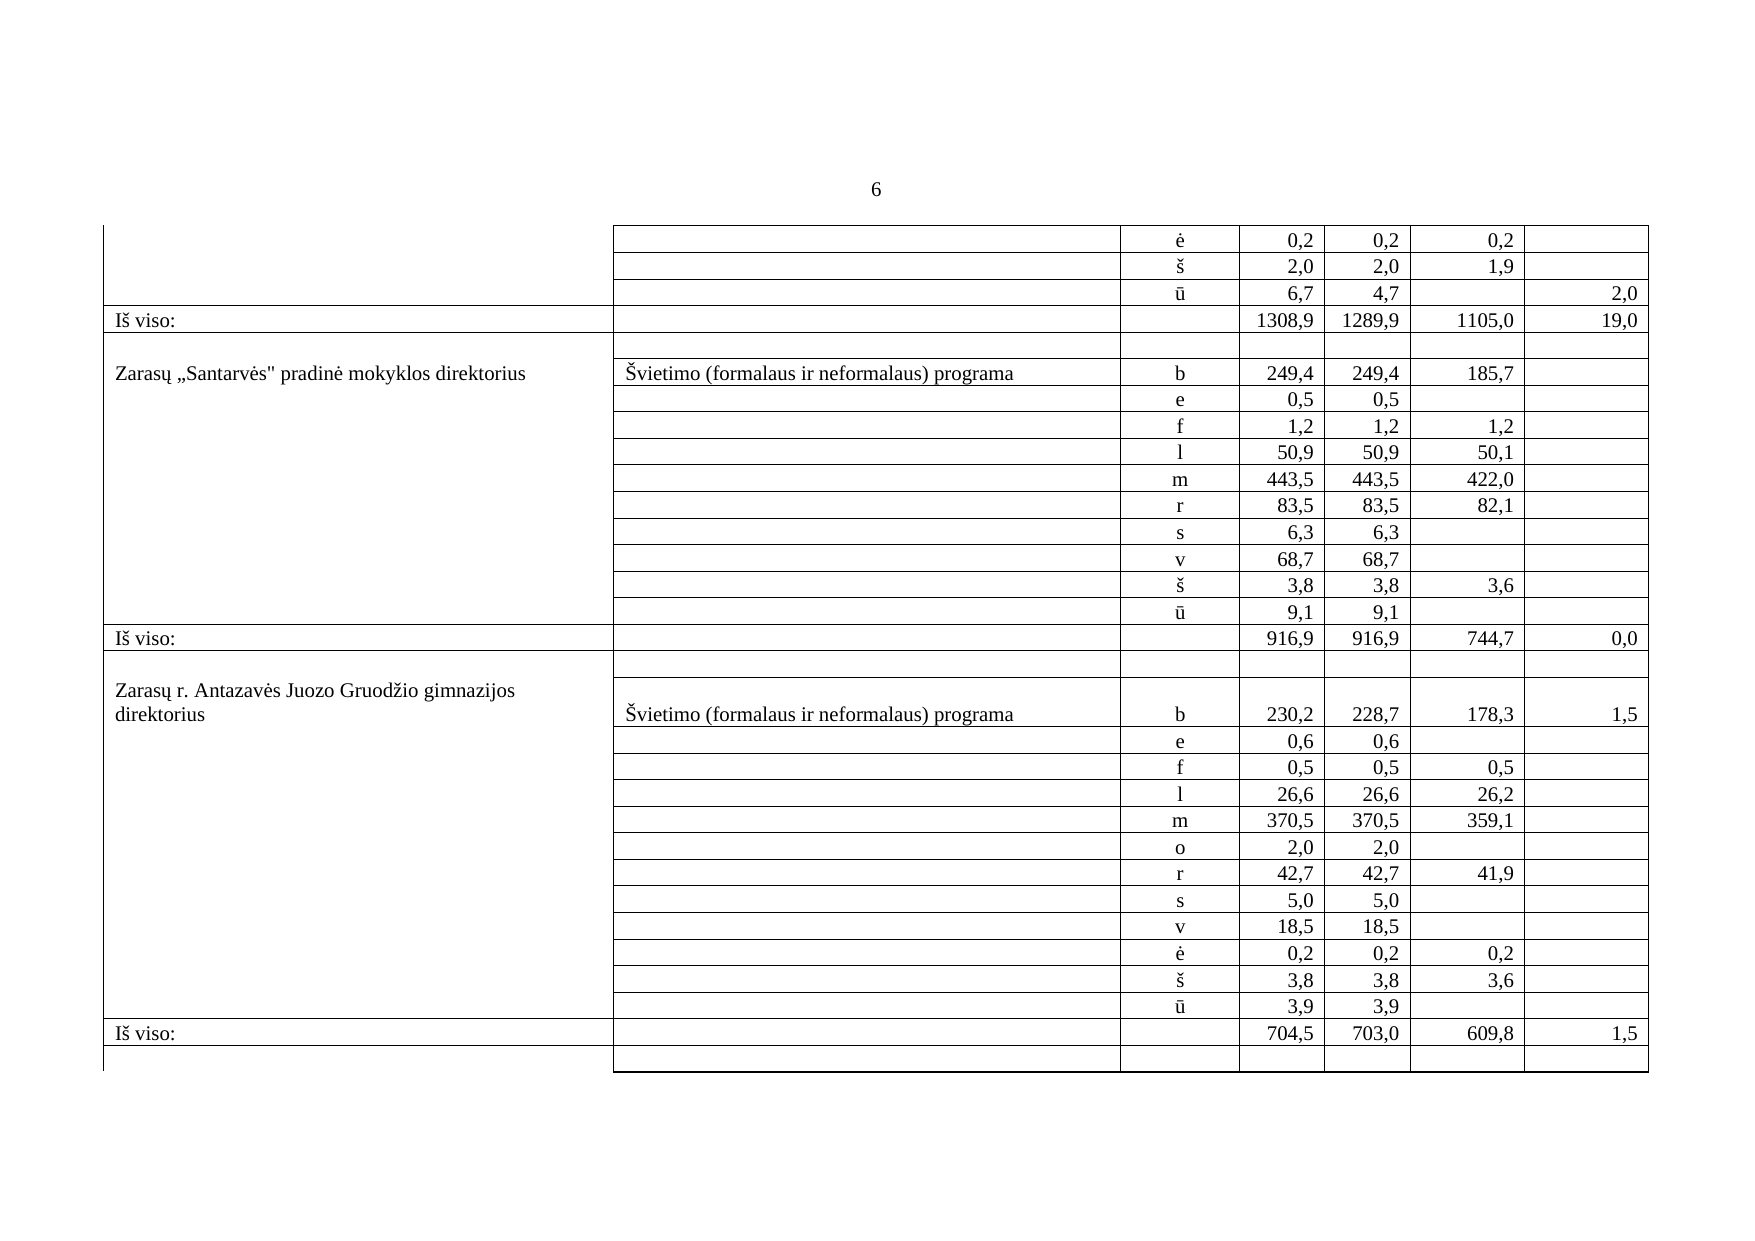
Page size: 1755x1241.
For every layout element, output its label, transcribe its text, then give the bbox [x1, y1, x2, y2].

table_cell [1240, 333, 1324, 358]
table_cell ū [1121, 280, 1239, 305]
table_cell 82,1 [1411, 492, 1524, 517]
table_cell ė [1121, 226, 1239, 252]
table_cell [1411, 727, 1524, 753]
table_cell 249,4 [1325, 359, 1410, 385]
table_cell [1525, 253, 1648, 278]
table_cell 68,7 [1240, 545, 1324, 571]
table_cell r [1121, 860, 1239, 885]
table_cell [614, 465, 1120, 491]
table_cell š [1121, 572, 1239, 597]
table_cell [1121, 306, 1239, 332]
table_cell [104, 726, 613, 753]
table_cell [1411, 545, 1524, 571]
table_cell [614, 280, 1120, 305]
table_cell 0,6 [1325, 727, 1410, 753]
table_cell 2,0 [1240, 253, 1324, 278]
table_cell 2,0 [1240, 833, 1324, 859]
table_cell 0,0 [1525, 625, 1648, 650]
table_cell 228,7 [1325, 678, 1410, 726]
table_cell [104, 859, 613, 885]
table_cell 3,8 [1325, 572, 1410, 597]
table_cell 703,0 [1325, 1019, 1410, 1045]
table_cell [1525, 940, 1648, 965]
table_cell [614, 412, 1120, 438]
table_cell Iš viso: [104, 625, 613, 650]
table_cell [1525, 386, 1648, 411]
table_cell [614, 492, 1120, 517]
table_cell [1411, 333, 1524, 358]
table_cell [1411, 519, 1524, 544]
table_cell 916,9 [1240, 625, 1324, 650]
table_cell 3,8 [1325, 966, 1410, 992]
table_cell 443,5 [1325, 465, 1410, 491]
table_cell e [1121, 727, 1239, 753]
table_cell 0,2 [1411, 226, 1524, 252]
table_cell [104, 912, 613, 938]
table_cell 3,9 [1240, 993, 1324, 1018]
table_cell 18,5 [1325, 913, 1410, 938]
table_cell [104, 779, 613, 806]
table_cell [614, 333, 1120, 358]
table_cell [1525, 333, 1648, 358]
table_cell [614, 519, 1120, 544]
table_cell [1525, 833, 1648, 859]
table_cell [104, 1046, 613, 1071]
table_cell [614, 780, 1120, 806]
table_cell [1525, 519, 1648, 544]
table_cell 185,7 [1411, 359, 1524, 385]
table_cell 0,5 [1240, 386, 1324, 411]
table_cell [104, 333, 613, 358]
table_cell b [1121, 678, 1239, 726]
table_cell 704,5 [1240, 1019, 1324, 1045]
table_cell 26,6 [1240, 780, 1324, 806]
table_cell 249,4 [1240, 359, 1324, 385]
table_cell Iš viso: [104, 306, 613, 332]
table_cell e [1121, 386, 1239, 411]
table_cell [104, 544, 613, 571]
table_cell 9,1 [1240, 598, 1324, 624]
table_cell 0,2 [1325, 226, 1410, 252]
table_cell [104, 518, 613, 544]
table_cell s [1121, 886, 1239, 912]
table_cell [614, 598, 1120, 624]
table_cell Zarasų r. Antazavės Juozo Gruodžio gimnazijos direktorius [104, 677, 613, 726]
table_cell 68,7 [1325, 545, 1410, 571]
table_cell 744,7 [1411, 625, 1524, 650]
table_cell m [1121, 465, 1239, 491]
table_cell 50,9 [1240, 439, 1324, 464]
table_cell [1525, 226, 1648, 252]
table_cell 3,8 [1240, 572, 1324, 597]
table_cell [614, 651, 1120, 677]
table_cell š [1121, 253, 1239, 278]
table_cell 26,6 [1325, 780, 1410, 806]
table_cell [104, 753, 613, 779]
table_cell [104, 651, 613, 677]
table_cell [104, 992, 613, 1018]
table_cell [1121, 1046, 1239, 1071]
table_cell [104, 279, 613, 305]
table_cell [1525, 727, 1648, 753]
table_cell [1525, 492, 1648, 517]
table_cell š [1121, 966, 1239, 992]
table_cell [104, 832, 613, 859]
table_cell 6,7 [1240, 280, 1324, 305]
table_cell [104, 939, 613, 965]
table_cell 0,5 [1325, 386, 1410, 411]
table_cell [614, 386, 1120, 411]
table_cell 3,8 [1240, 966, 1324, 992]
table_cell b [1121, 359, 1239, 385]
table_cell l [1121, 439, 1239, 464]
table_cell 1,9 [1411, 253, 1524, 278]
table_cell [1525, 860, 1648, 885]
table_cell 18,5 [1240, 913, 1324, 938]
table_cell [1411, 1046, 1524, 1071]
table_cell 370,5 [1240, 807, 1324, 832]
table_cell 1289,9 [1325, 306, 1410, 332]
table_cell 9,1 [1325, 598, 1410, 624]
table_cell 3,6 [1411, 572, 1524, 597]
table_cell [614, 966, 1120, 992]
table_cell 0,5 [1240, 754, 1324, 779]
table_cell [104, 464, 613, 491]
table_cell Iš viso: [104, 1019, 613, 1045]
table_cell 83,5 [1325, 492, 1410, 517]
table_cell 0,5 [1411, 754, 1524, 779]
table_cell 19,0 [1525, 306, 1648, 332]
table_cell [614, 913, 1120, 938]
table_cell 359,1 [1411, 807, 1524, 832]
table_cell [1325, 333, 1410, 358]
table_cell l [1121, 780, 1239, 806]
table_cell [1525, 545, 1648, 571]
table_cell 1308,9 [1240, 306, 1324, 332]
table_cell [1121, 1019, 1239, 1045]
table_cell 26,2 [1411, 780, 1524, 806]
table_cell 1105,0 [1411, 306, 1524, 332]
table_cell 4,7 [1325, 280, 1410, 305]
table_cell [614, 439, 1120, 464]
table_cell [614, 807, 1120, 832]
table_cell r [1121, 492, 1239, 517]
table_cell [1525, 807, 1648, 832]
table_cell [1411, 386, 1524, 411]
table_cell 50,9 [1325, 439, 1410, 464]
table_cell [1411, 886, 1524, 912]
table_cell [1525, 412, 1648, 438]
table_cell 0,2 [1240, 226, 1324, 252]
table_cell f [1121, 754, 1239, 779]
table_cell [1525, 439, 1648, 464]
table_cell o [1121, 833, 1239, 859]
table_cell [1525, 1046, 1648, 1071]
table_cell [614, 754, 1120, 779]
table_cell [1411, 651, 1524, 677]
table_cell [1525, 359, 1648, 385]
table_cell [104, 252, 613, 278]
table_cell [1525, 966, 1648, 992]
table_cell 2,0 [1325, 833, 1410, 859]
table_cell [1525, 754, 1648, 779]
table_cell [104, 571, 613, 597]
table_cell 609,8 [1411, 1019, 1524, 1045]
table_cell Zarasų „Santarvės" pradinė mokyklos direktorius [104, 358, 613, 385]
table_cell [1325, 1046, 1410, 1071]
table_cell m [1121, 807, 1239, 832]
table_cell [614, 306, 1120, 332]
table_cell [1325, 651, 1410, 677]
table_cell 443,5 [1240, 465, 1324, 491]
table_cell ė [1121, 940, 1239, 965]
table_cell [104, 885, 613, 912]
table_cell [1411, 913, 1524, 938]
table_cell Švietimo (formalaus ir neformalaus) programa [614, 359, 1120, 385]
table_cell s [1121, 519, 1239, 544]
table_cell [1240, 651, 1324, 677]
table_cell 422,0 [1411, 465, 1524, 491]
table_cell [614, 1046, 1120, 1071]
table_cell [1525, 993, 1648, 1018]
table_cell 0,5 [1325, 754, 1410, 779]
table_cell 3,9 [1325, 993, 1410, 1018]
table_cell 3,6 [1411, 966, 1524, 992]
table_cell 5,0 [1240, 886, 1324, 912]
table_cell 1,2 [1325, 412, 1410, 438]
table_cell [1411, 993, 1524, 1018]
table_cell [614, 572, 1120, 597]
table_cell 1,2 [1240, 412, 1324, 438]
table_cell [614, 545, 1120, 571]
table_cell 0,2 [1411, 940, 1524, 965]
table_cell 5,0 [1325, 886, 1410, 912]
table_cell 6,3 [1240, 519, 1324, 544]
table_cell 6,3 [1325, 519, 1410, 544]
table_cell [1411, 280, 1524, 305]
table_cell [1525, 572, 1648, 597]
table_cell v [1121, 545, 1239, 571]
table_cell [104, 965, 613, 992]
table_cell [104, 438, 613, 464]
table_cell [1411, 598, 1524, 624]
table_cell 42,7 [1240, 860, 1324, 885]
table_cell [1121, 651, 1239, 677]
table_cell [614, 226, 1120, 252]
table_cell 230,2 [1240, 678, 1324, 726]
table_cell [614, 886, 1120, 912]
table_cell 41,9 [1411, 860, 1524, 885]
table_cell [614, 727, 1120, 753]
table_cell 0,2 [1240, 940, 1324, 965]
table_cell 50,1 [1411, 439, 1524, 464]
table_cell 916,9 [1325, 625, 1410, 650]
table_cell [104, 225, 613, 252]
table_cell ū [1121, 598, 1239, 624]
table_cell 2,0 [1525, 280, 1648, 305]
table_cell 178,3 [1411, 678, 1524, 726]
table_cell [1525, 598, 1648, 624]
table_cell [104, 491, 613, 517]
table_cell [1240, 1046, 1324, 1071]
table_cell [104, 385, 613, 411]
table_cell [1121, 625, 1239, 650]
table_cell 0,6 [1240, 727, 1324, 753]
table_cell 1,2 [1411, 412, 1524, 438]
table_cell [104, 411, 613, 438]
table_cell [1525, 913, 1648, 938]
table_cell [1411, 833, 1524, 859]
table_cell [1121, 333, 1239, 358]
table_cell [1525, 651, 1648, 677]
table_cell [1525, 465, 1648, 491]
table_cell 42,7 [1325, 860, 1410, 885]
table_cell [614, 833, 1120, 859]
table_cell Švietimo (formalaus ir neformalaus) programa [614, 678, 1120, 726]
table_cell [1525, 886, 1648, 912]
table_cell 1,5 [1525, 678, 1648, 726]
table_cell 0,2 [1325, 940, 1410, 965]
table_cell 83,5 [1240, 492, 1324, 517]
table_cell [614, 940, 1120, 965]
table_cell [614, 860, 1120, 885]
table_cell 1,5 [1525, 1019, 1648, 1045]
table_cell v [1121, 913, 1239, 938]
table_cell [614, 1019, 1120, 1045]
table_cell [614, 993, 1120, 1018]
table_cell ū [1121, 993, 1239, 1018]
table_cell [614, 253, 1120, 278]
table_cell [104, 806, 613, 832]
table_cell 2,0 [1325, 253, 1410, 278]
table_cell 370,5 [1325, 807, 1410, 832]
table_cell [104, 597, 613, 624]
table_cell f [1121, 412, 1239, 438]
table_cell [1525, 780, 1648, 806]
table_cell [614, 625, 1120, 650]
